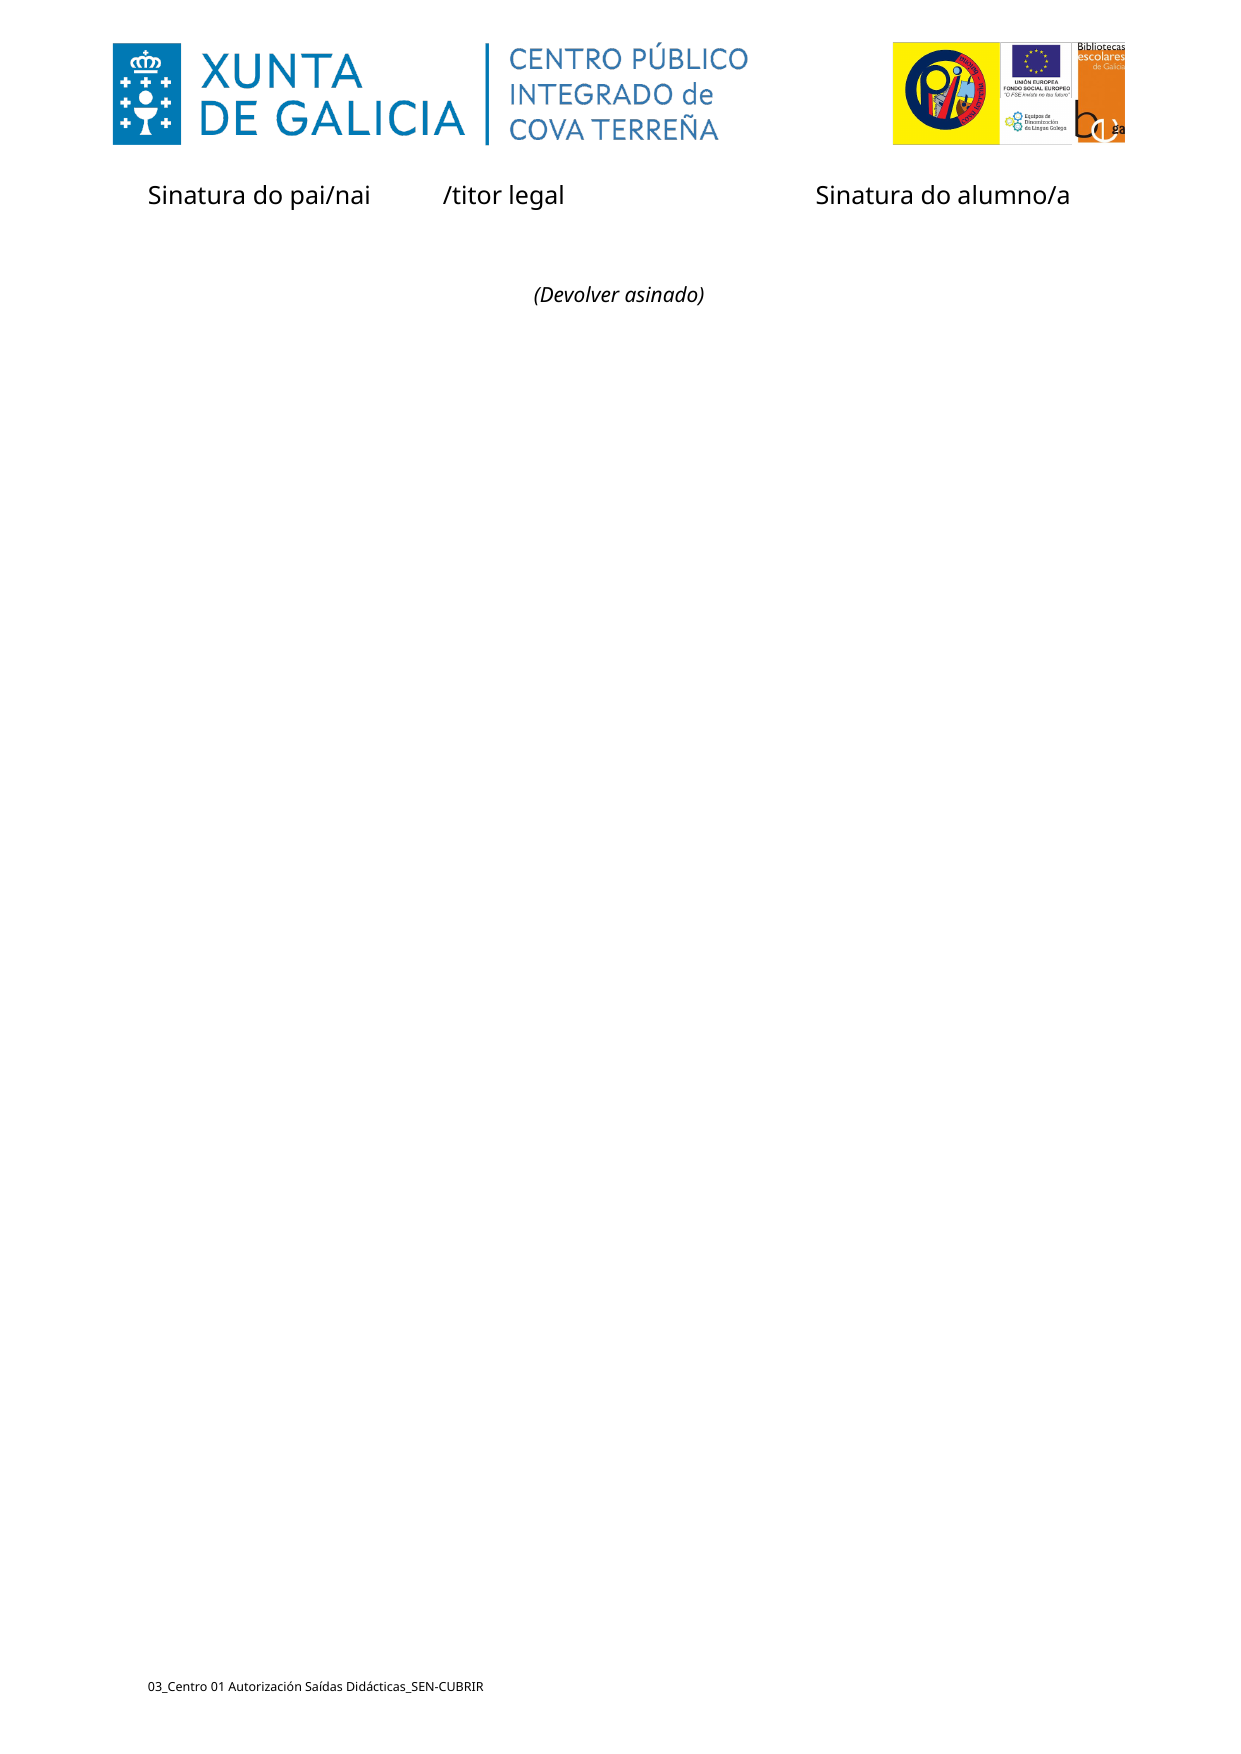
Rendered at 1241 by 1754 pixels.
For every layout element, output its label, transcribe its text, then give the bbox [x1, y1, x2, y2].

picture [161, 119, 170, 128]
picture [140, 91, 152, 104]
picture [121, 119, 130, 128]
text (Devolver asinado) [148, 280, 1093, 308]
picture [131, 57, 160, 67]
text Sinatura do pai/nai /titor legal Sinatura do alumno/a [148, 178, 1093, 212]
picture [121, 78, 130, 87]
picture [161, 98, 170, 107]
picture [135, 108, 157, 134]
picture [112, 42, 1128, 146]
picture [141, 78, 150, 87]
picture [161, 78, 170, 87]
picture [121, 98, 130, 107]
